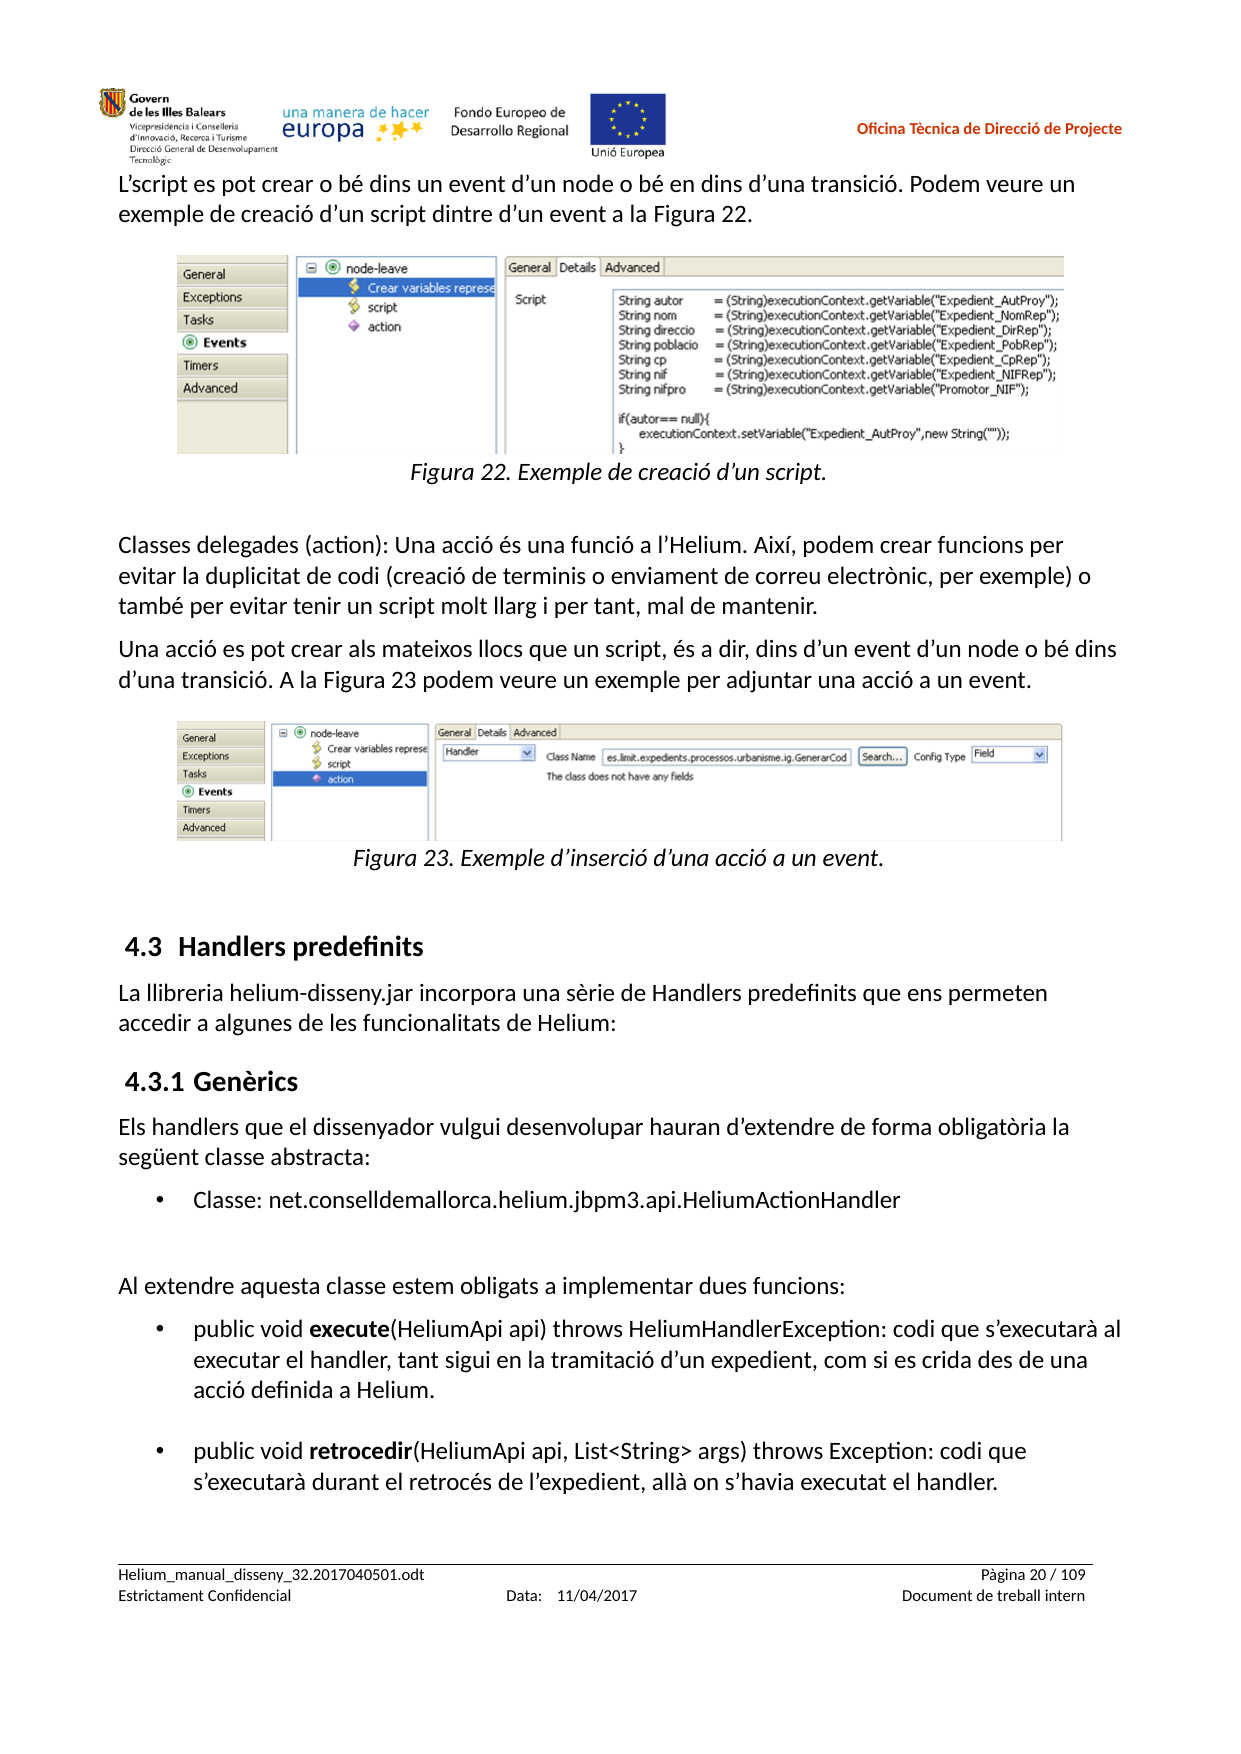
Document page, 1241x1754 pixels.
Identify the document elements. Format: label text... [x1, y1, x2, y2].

text Una acció es pot crear als mateixos llocs que un script, és a dir, dins d’un event d’un node o bé dins d’una transició. A la Figura 23 podem veure un exemple per adjuntar una acció a un event. [118, 633, 1122, 694]
picture [175, 719, 1065, 843]
text Els handlers que el dissenyador vulgui desenvolupar hauran d’extendre de forma obligatòria la següent classe abstracta: [118, 1111, 1122, 1172]
list Classe: net.conselldemallorca.helium.jbpm3.api.HeliumActionHandler [156, 1184, 1122, 1215]
text L’script es pot crear o bé dins un event d’un node o bé en dins d’una transició. Podem veure un exemple de creació d’un script dintre d’un event a la Figura 22. [118, 168, 1122, 229]
picture [175, 253, 1065, 456]
text Classes delegades (action): Una acció és una funció a l’Helium. Així, podem crear funcions per evitar la duplicitat de codi (creació de terminis o enviament de correu electrònic, per exemple) o també per evitar tenir un script molt llarg i per tant, mal de mantenir. [118, 529, 1122, 621]
subtitle Handlers predefinits [118, 928, 1122, 964]
subtitle Genèrics [118, 1063, 1122, 1098]
list public void execute(HeliumApi api) throws HeliumHandlerException: codi que s’executarà al executar el handler, tant sigui en la tramitació d’un expedient, com si es crida des de una acció definida a Helium. [156, 1313, 1122, 1436]
text Figura 23. Exemple d’inserció d’una acció a un event. [175, 843, 1065, 873]
list public void retrocedir(HeliumApi api, List<String> args) throws Exception: codi que s’executarà durant el retrocés de l’expedient, allà on s’havia executat el handler. [156, 1436, 1122, 1497]
text La llibreria helium-disseny.jar incorpora una sèrie de Handlers predefinits que ens permeten accedir a algunes de les funcionalitats de Helium: [118, 977, 1122, 1038]
text Al extendre aquesta classe estem obligats a implementar dues funcions: [118, 1270, 1122, 1301]
text Figura 22. Exemple de creació d’un script. [175, 456, 1065, 486]
picture [99, 87, 668, 166]
